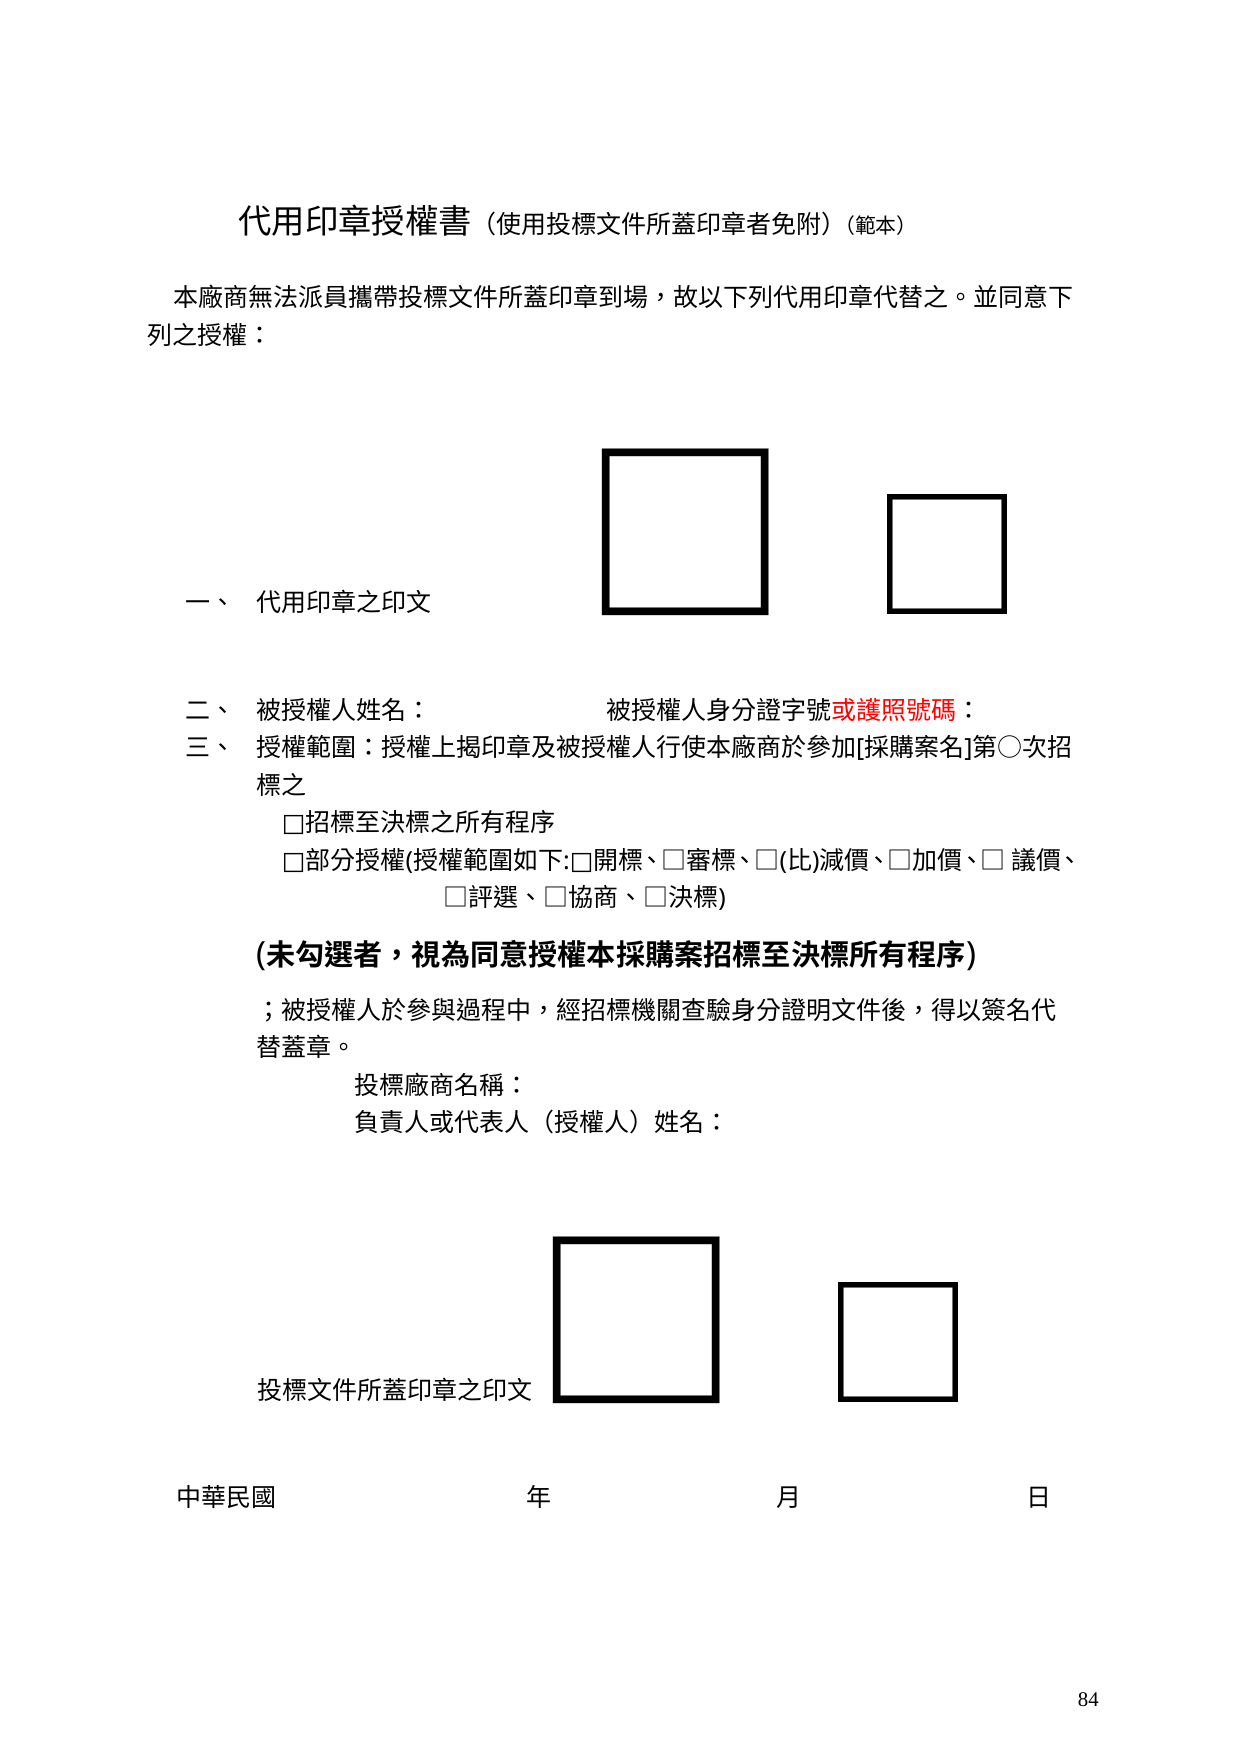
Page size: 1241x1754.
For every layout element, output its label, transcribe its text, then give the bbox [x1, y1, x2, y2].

subtitle 代用印章授權書（使用投標文件所蓋印章者免附）（範本） [148, 183, 1079, 258]
subtitle 投標文件所蓋印章之印文□ □ [177, 1139, 1079, 1477]
subtitle □招標至決標之所有程序 [185, 802, 1079, 839]
subtitle 被授權人姓名： 被授權人身分證字號或護照號碼： [185, 689, 1079, 727]
subtitle (未勾選者，視為同意授權本採購案招標至決標所有程序) [256, 914, 1079, 989]
subtitle 負責人或代表人（授權人）姓名： [177, 1102, 1079, 1139]
subtitle 授權範圍：授權上揭印章及被授權人行使本廠商於參加[採購案名]第○次招標之 [185, 727, 1079, 802]
subtitle 投標廠商名稱： [177, 1064, 1079, 1102]
subtitle 本廠商無法派員攜帶投標文件所蓋印章到場，故以下列代用印章代替之。並同意下列之授權： [148, 277, 1079, 352]
subtitle 代用印章之印文 □ □ [185, 352, 1079, 689]
subtitle □部分授權(授權範圍如下:□開標、□審標、□(比)減價、□加價、□ 議價、□評選、□協商、□決標) [256, 839, 1079, 914]
subtitle ；被授權人於參與過程中，經招標機關查驗身分證明文件後，得以簽名代替蓋章。 [256, 989, 1079, 1064]
text 中華民國 年 月 日 [148, 1477, 1079, 1514]
